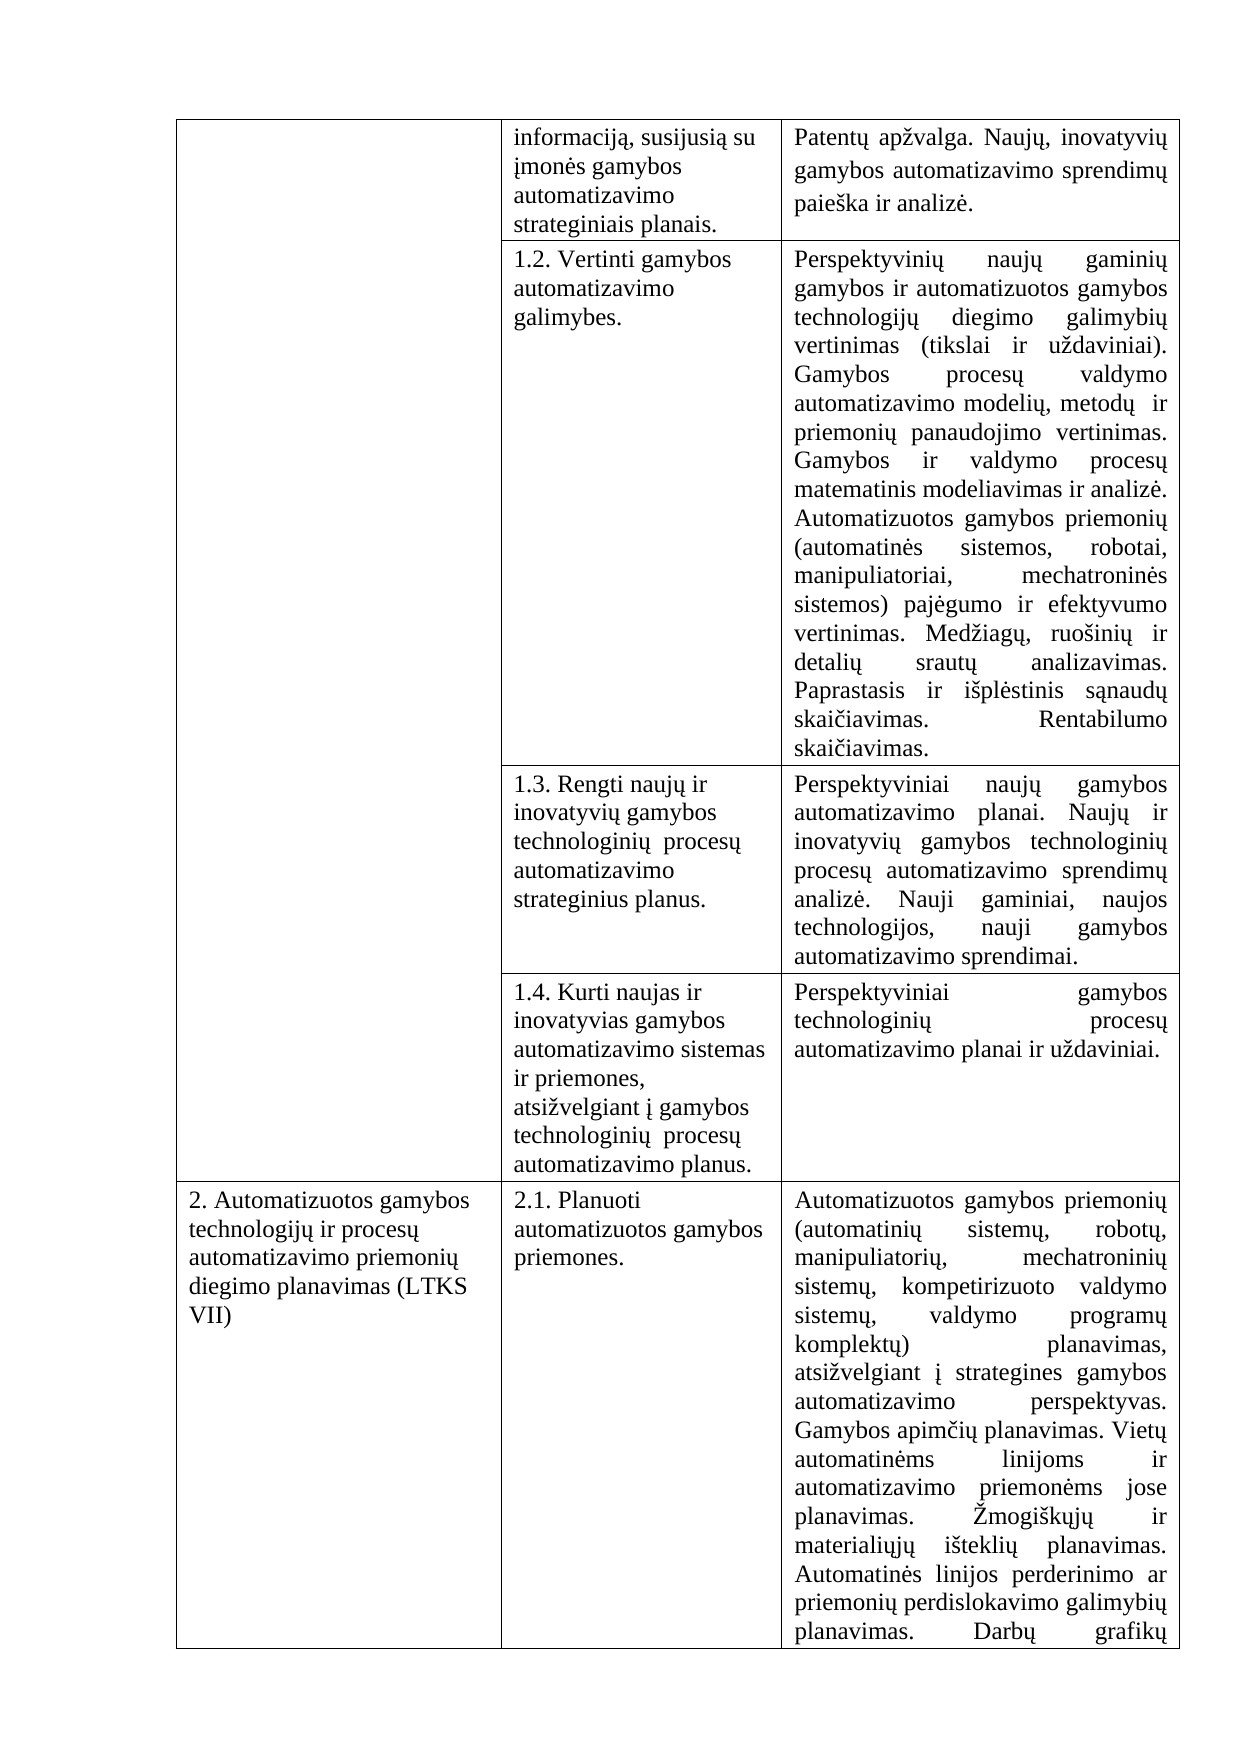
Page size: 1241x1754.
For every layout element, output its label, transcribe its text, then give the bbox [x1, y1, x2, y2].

table_cell Patentų apžvalga. Naujų, inovatyvių gamybos automatizavimo sprendimų paieška ir analizė. [782, 120, 1179, 240]
table_cell 2.1. Planuoti automatizuotos gamybos priemones. [502, 1182, 781, 1648]
table_cell Perspektyviniai gamybos technologinių procesų automatizavimo planai ir uždaviniai. [782, 974, 1179, 1181]
table_cell Automatizuotos gamybos priemonių (automatinių sistemų, robotų, manipuliatorių, mechatroninių sistemų, kompetirizuoto valdymo sistemų, valdymo programų komplektų) planavimas, atsižvelgiant į strategines gamybos automatizavimo perspektyvas. Gamybos apimčių planavimas. Vietų automatinėms linijoms ir automatizavimo priemonėms jose planavimas. Žmogiškųjų ir materialiųjų išteklių planavimas. Automatinės linijos perderinimo ar priemonių perdislokavimo galimybių planavimas. Darbų grafikų [782, 1182, 1179, 1648]
table_cell 1.4. Kurti naujas ir inovatyvias gamybos automatizavimo sistemas ir priemones, atsižvelgiant į gamybos technologinių procesų automatizavimo planus. [502, 974, 781, 1181]
table_cell Perspektyvinių naujų gaminių gamybos ir automatizuotos gamybos technologijų diegimo galimybių vertinimas (tikslai ir uždaviniai). Gamybos procesų valdymo automatizavimo modelių, metodų ir priemonių panaudojimo vertinimas. Gamybos ir valdymo procesų matematinis modeliavimas ir analizė. Automatizuotos gamybos priemonių (automatinės sistemos, robotai, manipuliatoriai, mechatroninės sistemos) pajėgumo ir efektyvumo vertinimas. Medžiagų, ruošinių ir detalių srautų analizavimas. Paprastasis ir išplėstinis sąnaudų skaičiavimas. Rentabilumo skaičiavimas. [782, 241, 1179, 765]
table_cell informaciją, susijusią su įmonės gamybos automatizavimo strateginiais planais. [502, 120, 781, 240]
table_cell 1.2. Vertinti gamybos automatizavimo galimybes. [502, 241, 781, 765]
table_cell 1.3. Rengti naujų ir inovatyvių gamybos technologinių procesų automatizavimo strateginius planus. [502, 766, 781, 973]
table_cell Perspektyviniai naujų gamybos automatizavimo planai. Naujų ir inovatyvių gamybos technologinių procesų automatizavimo sprendimų analizė. Nauji gaminiai, naujos technologijos, nauji gamybos automatizavimo sprendimai. [782, 766, 1179, 973]
table_cell [177, 120, 501, 1181]
table_cell 2. Automatizuotos gamybos technologijų ir procesų automatizavimo priemonių diegimo planavimas (LTKS VII) [177, 1182, 501, 1648]
